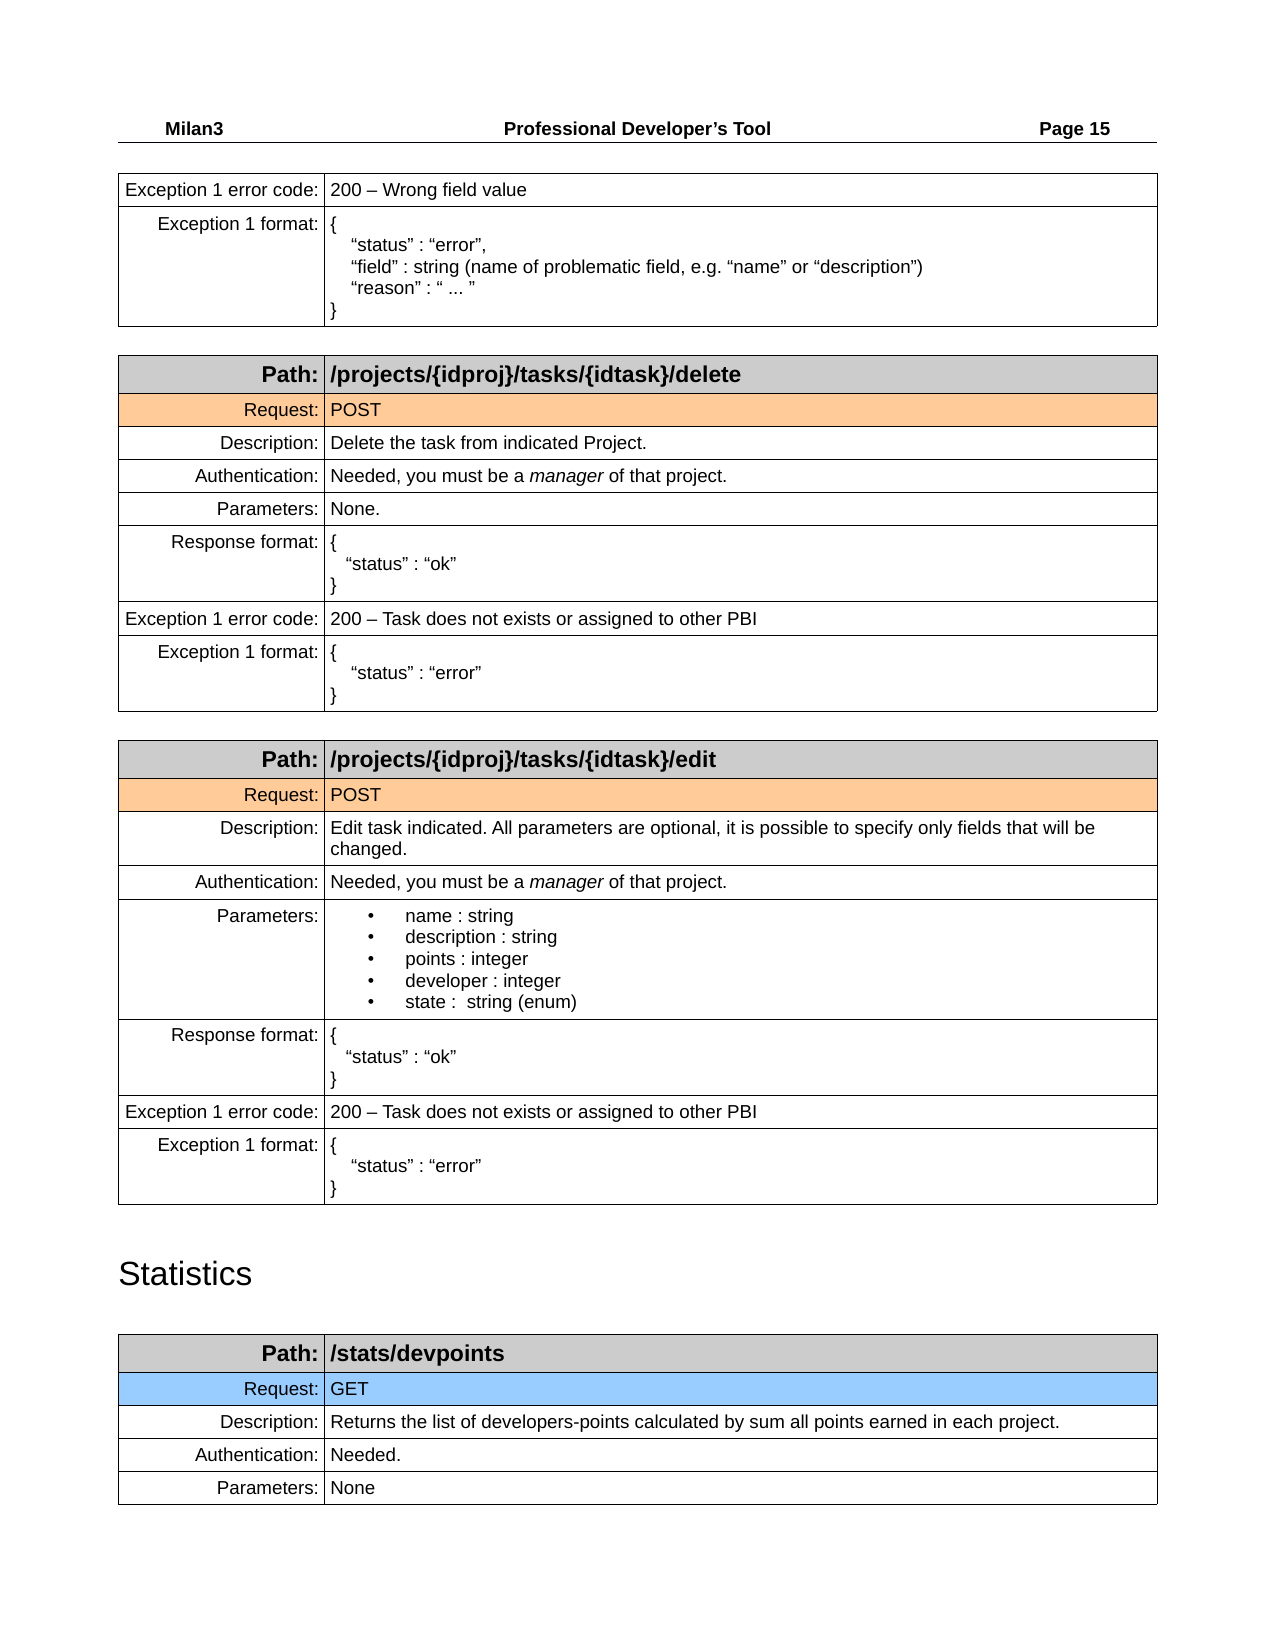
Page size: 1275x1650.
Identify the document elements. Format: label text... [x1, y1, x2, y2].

table_cell POST [325, 394, 1157, 426]
table_cell Needed, you must be a manager of that project. [325, 866, 1157, 898]
table_cell Authentication: [119, 460, 324, 492]
table_header Path: [119, 741, 324, 778]
table_cell Authentication: [119, 1439, 324, 1471]
table_cell { “status” : “error” } [325, 1129, 1157, 1204]
table_header 200 – Task does not exists or assigned to other PBI [325, 602, 1157, 634]
table_cell POST [325, 779, 1157, 811]
table_cell Description: [119, 1406, 324, 1438]
subtitle Statistics [118, 1254, 1157, 1292]
table_cell Exception 1 error code: [119, 174, 324, 206]
table_cell Exception 1 format: [119, 1129, 324, 1204]
table_header /projects/{idproj}/tasks/{idtask}/delete [325, 356, 1157, 393]
table_header Exception 1 error code: [119, 1096, 324, 1128]
table_header Path: [119, 1335, 324, 1372]
table_cell { “status” : “error” } [325, 636, 1157, 711]
table_header /stats/devpoints [325, 1335, 1157, 1372]
table_cell Authentication: [119, 866, 324, 898]
table_cell { “status” : “error”, “field” : string (name of problematic field, e.g. “name” or “description”) “reason” : “ ... ” } [325, 207, 1157, 326]
table_cell Exception 1 format: [119, 207, 324, 326]
table_cell Request: [119, 394, 324, 426]
table_header Path: [119, 356, 324, 393]
table_header 200 – Task does not exists or assigned to other PBI [325, 1096, 1157, 1128]
table_cell Parameters: [119, 493, 324, 525]
table_cell Parameters: [119, 900, 324, 1018]
table_cell Description: [119, 427, 324, 459]
table_cell None. [325, 493, 1157, 525]
table_cell Response format: [119, 1020, 324, 1095]
table_cell GET [325, 1373, 1157, 1405]
table_cell Request: [119, 1373, 324, 1405]
table_cell Exception 1 format: [119, 636, 324, 711]
table_cell Response format: [119, 526, 324, 601]
table_cell { “status” : “ok” } [325, 1020, 1157, 1095]
table_cell Needed. [325, 1439, 1157, 1471]
table_cell { “status” : “ok” } [325, 526, 1157, 601]
table_cell Description: [119, 812, 324, 865]
table_cell 200 – Wrong field value [325, 174, 1157, 206]
table_cell name : string description : string points : integer developer : integer state : string (enum) [325, 900, 1157, 1018]
table_cell Returns the list of developers-points calculated by sum all points earned in each project. [325, 1406, 1157, 1438]
table_cell None [325, 1472, 1157, 1504]
table_cell Request: [119, 779, 324, 811]
table_cell Parameters: [119, 1472, 324, 1504]
table_cell Edit task indicated. All parameters are optional, it is possible to specify only fields that will be changed. [325, 812, 1157, 865]
table_cell Needed, you must be a manager of that project. [325, 460, 1157, 492]
table_cell Delete the task from indicated Project. [325, 427, 1157, 459]
table_header /projects/{idproj}/tasks/{idtask}/edit [325, 741, 1157, 778]
table_header Exception 1 error code: [119, 602, 324, 634]
